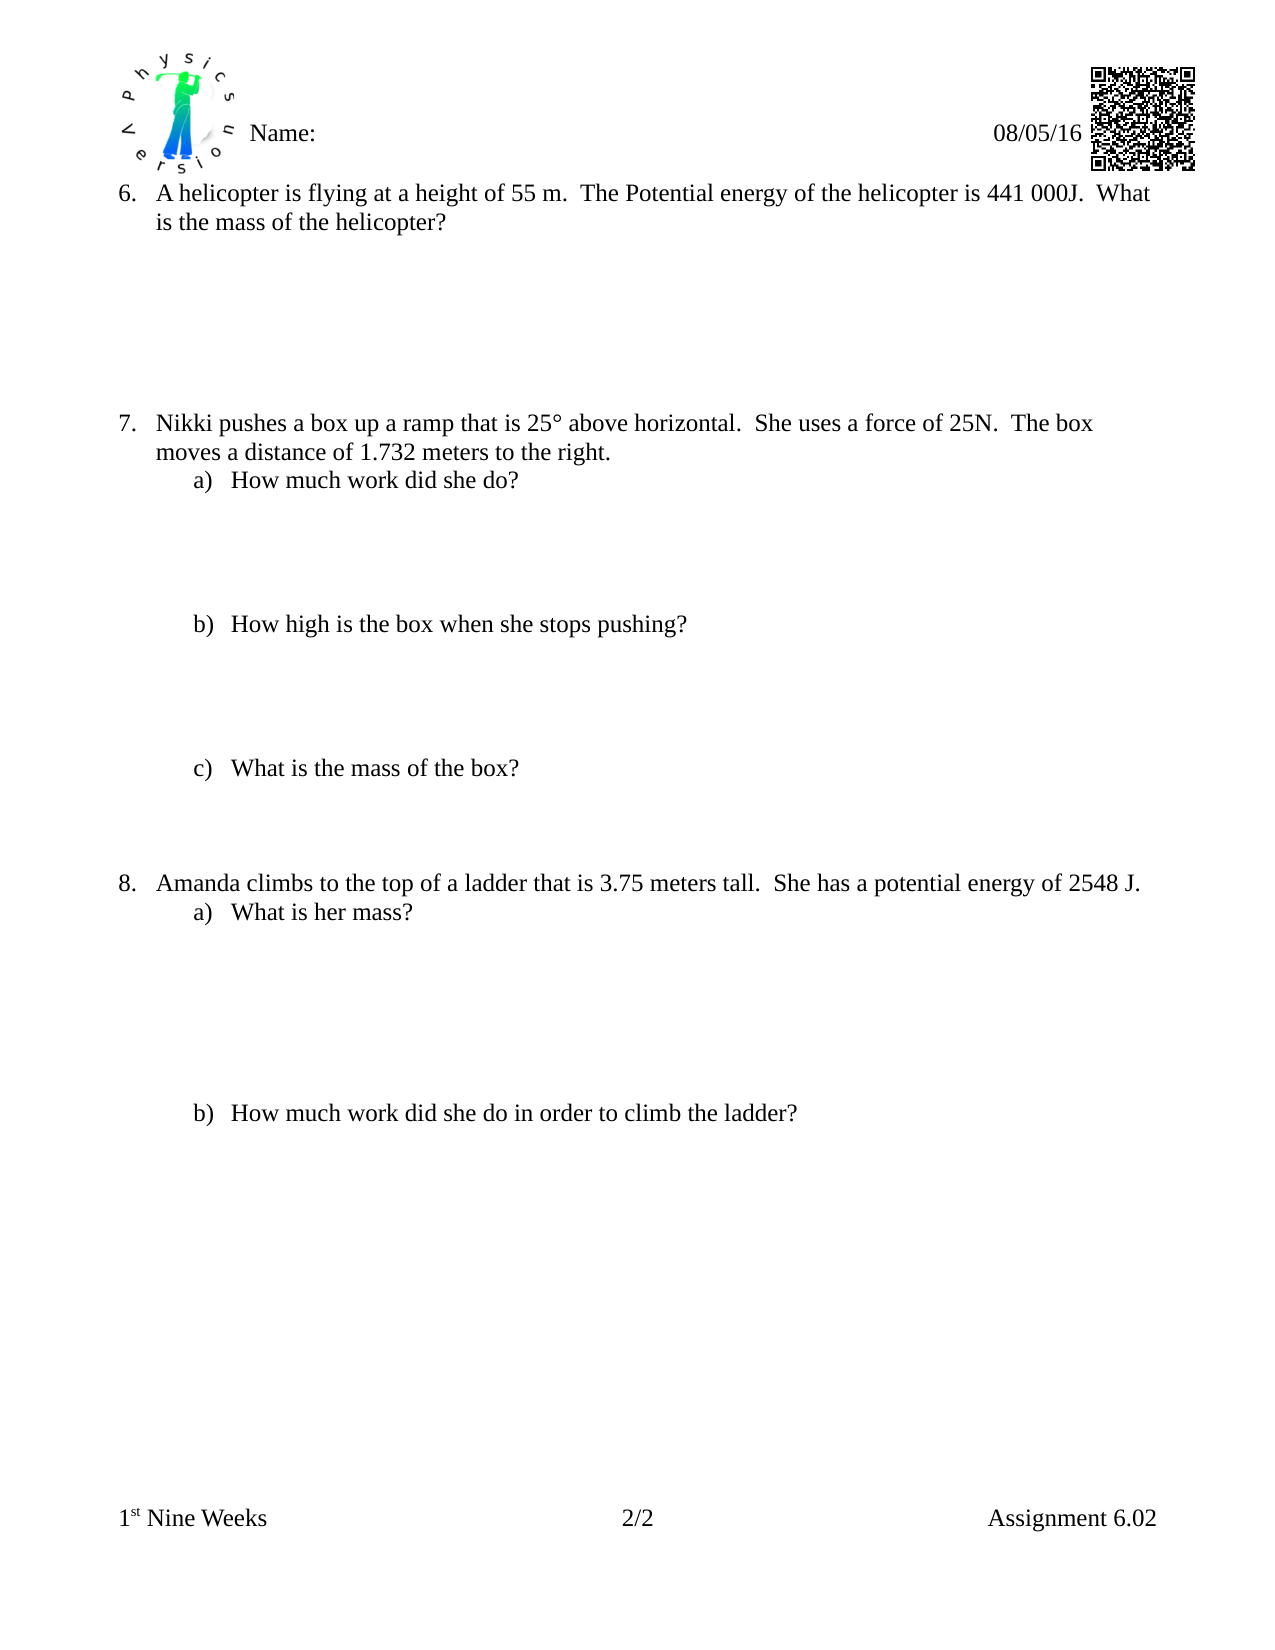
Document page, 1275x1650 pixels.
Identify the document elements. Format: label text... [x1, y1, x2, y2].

picture [121, 53, 235, 174]
list What is her mass? [193, 897, 1157, 926]
picture [1082, 58, 1203, 179]
list A helicopter is flying at a height of 55 m. The Potential energy of the helicopter is 441 000J. What is the mass of the helicopter? [118, 176, 1157, 236]
list Amanda climbs to the top of a ladder that is 3.75 meters tall. She has a potential energy of 2548 J. [118, 868, 1157, 897]
list How much work did she do? [193, 466, 1157, 494]
list How high is the box when she stops pushing? [193, 609, 1157, 638]
list Nikki pushes a box up a ramp that is 25° above horizontal. She uses a force of 25N. The box moves a distance of 1.732 meters to the right. [118, 408, 1157, 466]
list What is the mass of the box? [193, 753, 1157, 782]
list How much work did she do in order to climb the ladder? [193, 1098, 1157, 1127]
